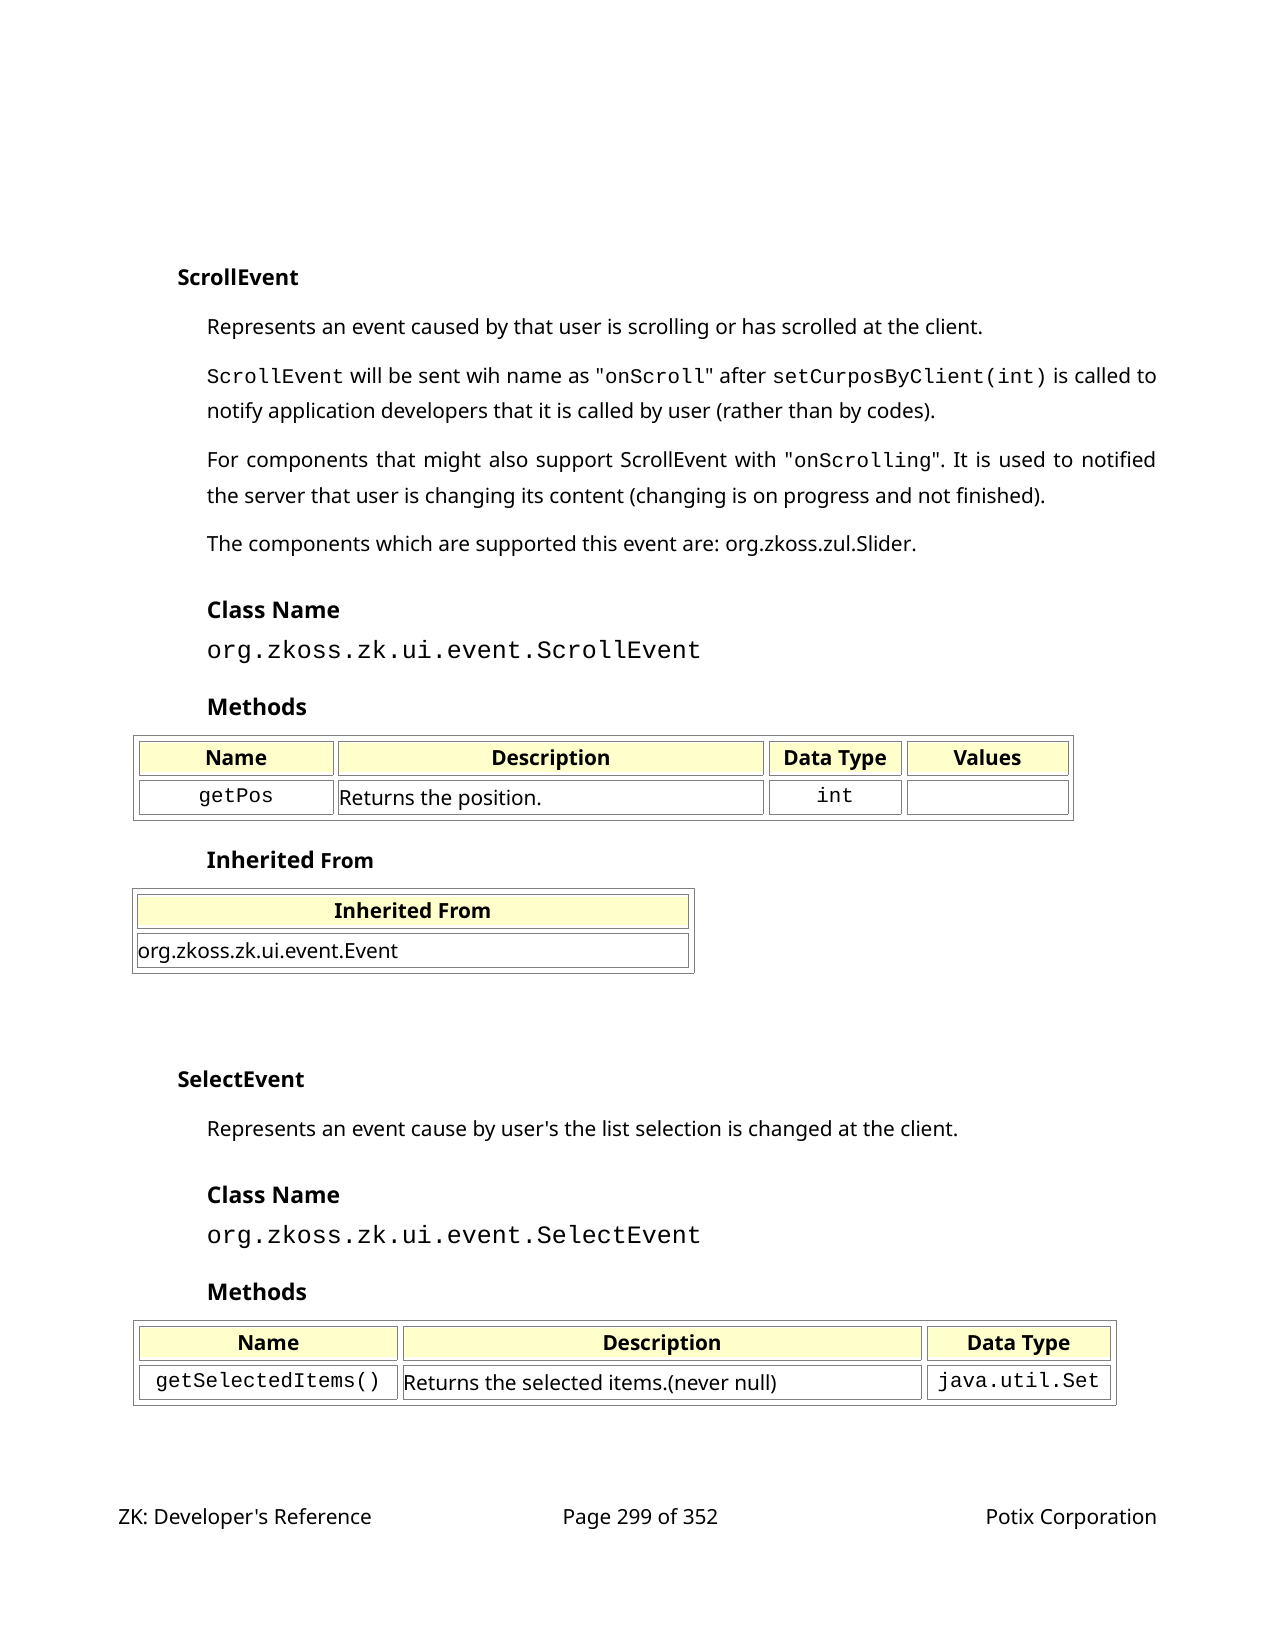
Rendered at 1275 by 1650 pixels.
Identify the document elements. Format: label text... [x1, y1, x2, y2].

text For components that might also support ScrollEvent with "onScrolling". It is used to notified the server that user is changing its content (changing is on progress and not finished). [207, 445, 1157, 509]
table_header Inherited From [134, 889, 691, 928]
text Represents an event cause by user's the list selection is changed at the client. [207, 1114, 1157, 1143]
text The components which are supported this event are: org.zkoss.zul.Slider. [207, 529, 1157, 558]
table_cell int [766, 775, 904, 814]
table_cell getPos [136, 775, 336, 814]
table_header Data Type [766, 736, 904, 774]
table_header Values [904, 736, 1071, 774]
text ScrollEvent will be sent wih name as "onScroll" after setCurposByClient(int) is called to notify application developers that it is called by user (rather than by codes). [207, 361, 1157, 424]
table_header Name [136, 1321, 400, 1359]
subtitle ScrollEvent [177, 261, 1157, 291]
table_header Description [400, 1321, 924, 1359]
table_cell org.zkoss.zk.ui.event.Event [134, 928, 691, 967]
subtitle SelectEvent [177, 1064, 1157, 1094]
subtitle Class Name [207, 594, 1157, 626]
table_cell [904, 775, 1071, 814]
table_cell [908, 781, 1068, 814]
subtitle Methods [207, 691, 1157, 723]
subtitle Methods [207, 1276, 1157, 1308]
text Represents an event caused by that user is scrolling or has scrolled at the client. [207, 312, 1157, 340]
table_cell getSelectedItems() [136, 1360, 400, 1399]
table_cell Returns the selected items.(never null) [400, 1360, 924, 1399]
subtitle Class Name [207, 1179, 1157, 1211]
table_cell Returns the position. [336, 775, 766, 814]
table_cell java.util.Set [924, 1360, 1113, 1399]
text org.zkoss.zk.ui.event.SelectEvent [207, 1223, 1157, 1251]
table_header Name [136, 736, 336, 774]
table_header Description [336, 736, 766, 774]
text org.zkoss.zk.ui.event.ScrollEvent [207, 638, 1157, 666]
table_header Data Type [924, 1321, 1113, 1359]
subtitle Inherited From [207, 844, 1157, 876]
